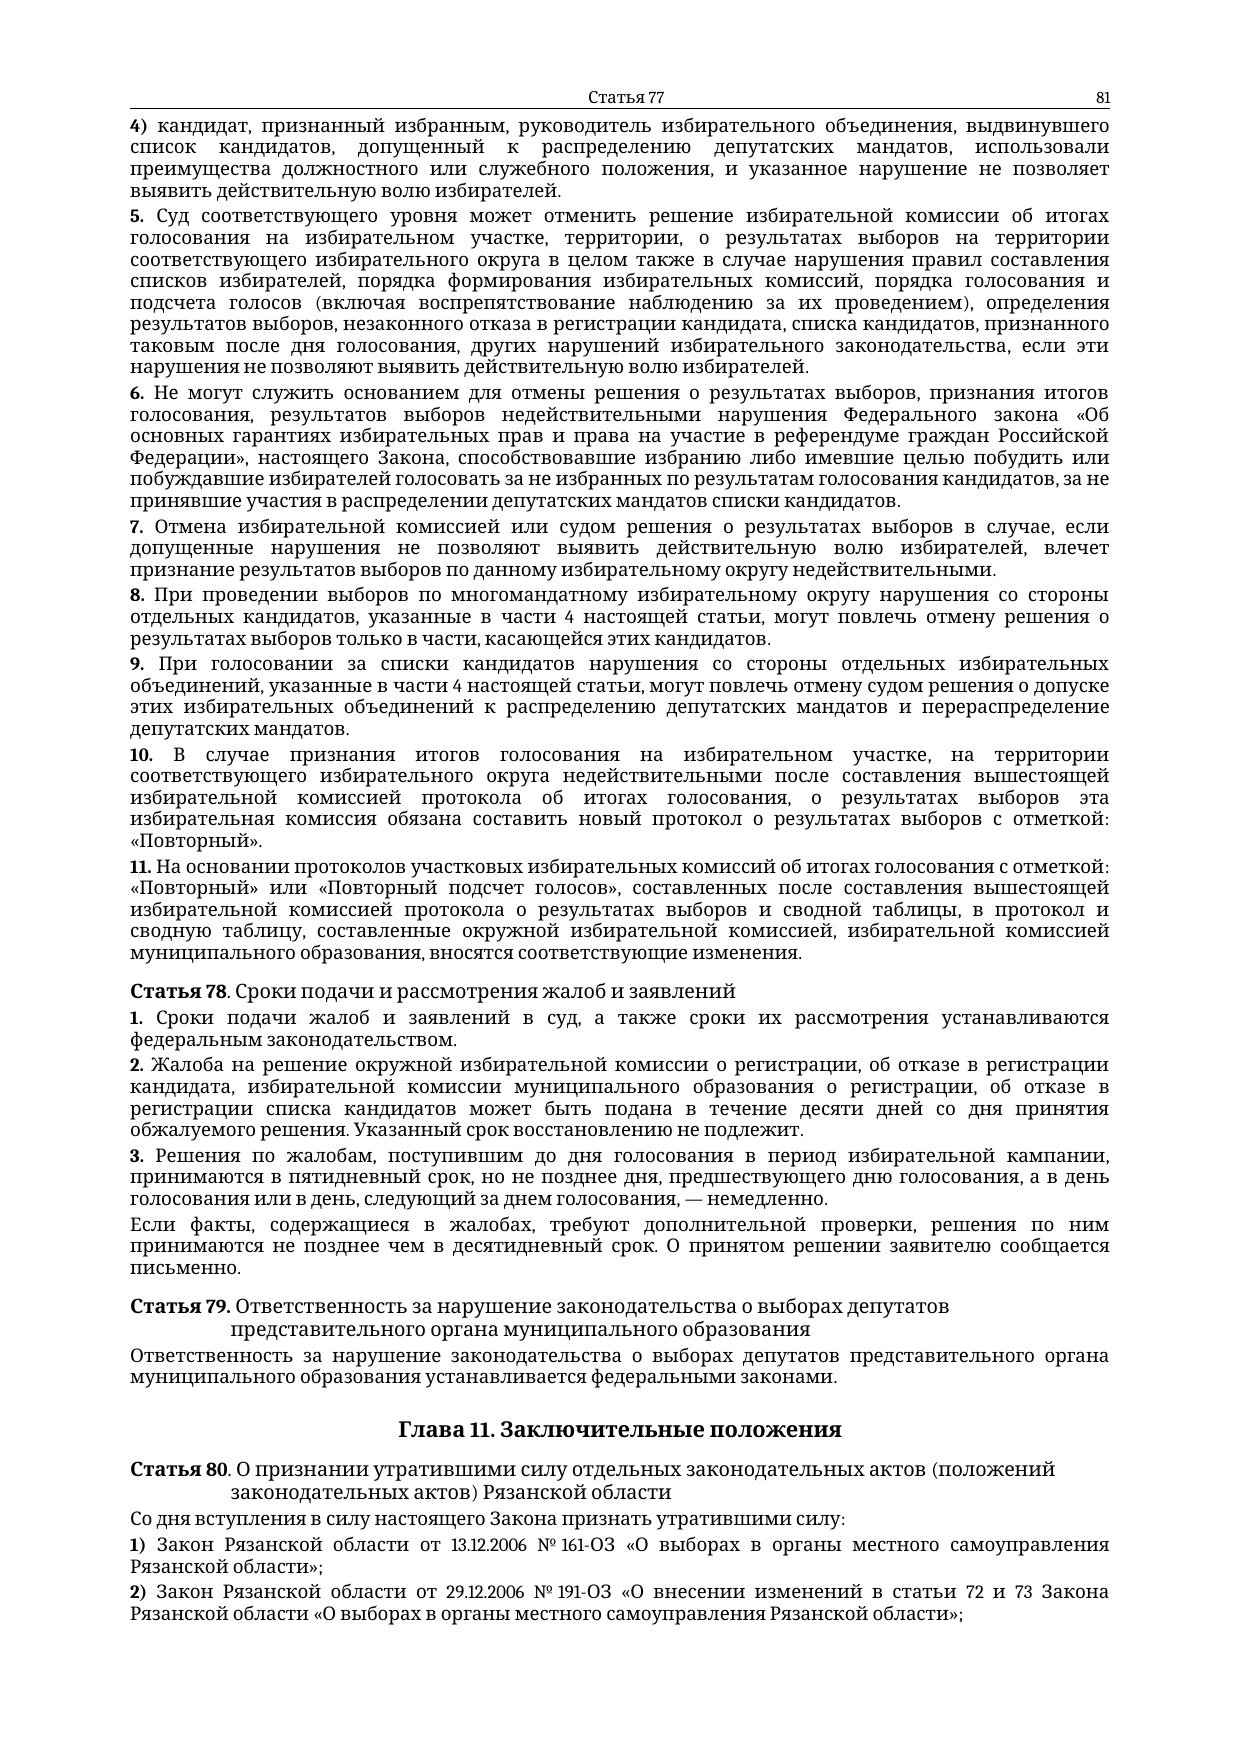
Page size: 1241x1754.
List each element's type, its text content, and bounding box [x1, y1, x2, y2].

text 10. В случае признания итогов голосования на избирательном участке, на территории соответствующего избирательного округа недействительными после составления вышестоящей избирательной комиссией протокола об итогах голосования, о результатах выборов эта избирательная комиссия обязана составить новый протокол о результатах выборов с отметкой: «Повторный». [130, 744, 1110, 852]
text 7. Отмена избирательной комиссией или судом решения о результатах выборов в случае, если допущенные нарушения не позволяют выявить действительную волю избирателей, влечет признание результатов выборов по данному избирательному округу недействительными. [130, 516, 1110, 581]
text 1) Закон Рязанской области от 13.12.2006 № 161-ОЗ «О выборах в органы местного самоуправления Рязанской области»; [130, 1534, 1110, 1578]
text 4) кандидат, признанный избранным, руководитель избирательного объединения, выдвинувшего список кандидатов, допущенный к распределению депутатских мандатов, использовали преимущества должностного или служебного положения, и указанное нарушение не позволяет выявить действительную волю избирателей. [130, 116, 1110, 202]
text 2) Закон Рязанской области от 29.12.2006 № 191-ОЗ «О внесении изменений в статьи 72 и 73 Закона Рязанской области «О выборах в органы местного самоуправления Рязанской области»; [130, 1582, 1110, 1625]
text Если факты, содержащиеся в жалобах, требуют дополнительной проверки, решения по ним принимаются не позднее чем в десятидневный срок. О принятом решении заявителю сообщается письменно. [130, 1214, 1110, 1279]
subtitle Статья 80. О признании утратившими силу отдельных законодательных актов (положений законодательных актов) Рязанской области [130, 1459, 1110, 1505]
text 1. Сроки подачи жалоб и заявлений в суд, а также сроки их рассмотрения устанавливаются федеральным законодательством. [130, 1008, 1110, 1051]
text Со дня вступления в силу настоящего Закона признать утратившими силу: [130, 1509, 1110, 1530]
subtitle Статья 79. Ответственность за нарушение законодательства о выборах депутатов представительного органа муниципального образования [130, 1295, 1110, 1341]
subtitle Глава 11. Заключительные положения [130, 1417, 1110, 1442]
text 8. При проведении выборов по многомандатному избирательному округу нарушения со стороны отдельных кандидатов, указанные в части 4 настоящей статьи, могут повлечь отмену решения о результатах выборов только в части, касающейся этих кандидатов. [130, 585, 1110, 650]
text 5. Суд соответствующего уровня может отменить решение избирательной комиссии об итогах голосования на избирательном участке, территории, о результатах выборов на территории соответствующего избирательного округа в целом также в случае нарушения правил составления списков избирателей, порядка формирования избирательных комиссий, порядка голосования и подсчета голосов (включая воспрепятствование наблюдению за их проведением), определения результатов выборов, незаконного отказа в регистрации кандидата, списка кандидатов, признанного таковым после дня голосования, других нарушений избирательного законодательства, если эти нарушения не позволяют выявить действительную волю избирателей. [130, 206, 1110, 378]
text 6. Не могут служить основанием для отмены решения о результатах выборов, признания итогов голосования, результатов выборов недействительными нарушения Федерального закона «Об основных гарантиях избирательных прав и права на участие в референдуме граждан Российской Федерации», настоящего Закона, способствовавшие избранию либо имевшие целью побудить или побуждавшие избирателей голосовать за не избранных по результатам голосования кандидатов, за не принявшие участия в распределении депутатских мандатов списки кандидатов. [130, 383, 1110, 512]
subtitle Статья 78. Сроки подачи и рассмотрения жалоб и заявлений [130, 981, 1110, 1003]
text 9. При голосовании за списки кандидатов нарушения со стороны отдельных избирательных объединений, указанные в части 4 настоящей статьи, могут повлечь отмену судом решения о допуске этих избирательных объединений к распределению депутатских мандатов и перераспределение депутатских мандатов. [130, 654, 1110, 740]
text Ответственность за нарушение законодательства о выборах депутатов представительного органа муниципального образования устанавливается федеральными законами. [130, 1345, 1110, 1388]
text 2. Жалоба на решение окружной избирательной комиссии о регистрации, об отказе в регистрации кандидата, избирательной комиссии муниципального образования о регистрации, об отказе в регистрации списка кандидатов может быть подана в течение десяти дней со дня принятия обжалуемого решения. Указанный срок восстановлению не подлежит. [130, 1055, 1110, 1141]
text 11. На основании протоколов участковых избирательных комиссий об итогах голосования с отметкой: «Повторный» или «Повторный подсчет голосов», составленных после составления вышестоящей избирательной комиссией протокола о результатах выборов и сводной таблицы, в протокол и сводную таблицу, составленные окружной избирательной комиссией, избирательной комиссией муниципального образования, вносятся соответствующие изменения. [130, 856, 1110, 964]
text 3. Решения по жалобам, поступившим до дня голосования в период избирательной кампании, принимаются в пятидневный срок, но не позднее дня, предшествующего дню голосования, а в день голосования или в день, следующий за днем голосования, — немедленно. [130, 1145, 1110, 1210]
